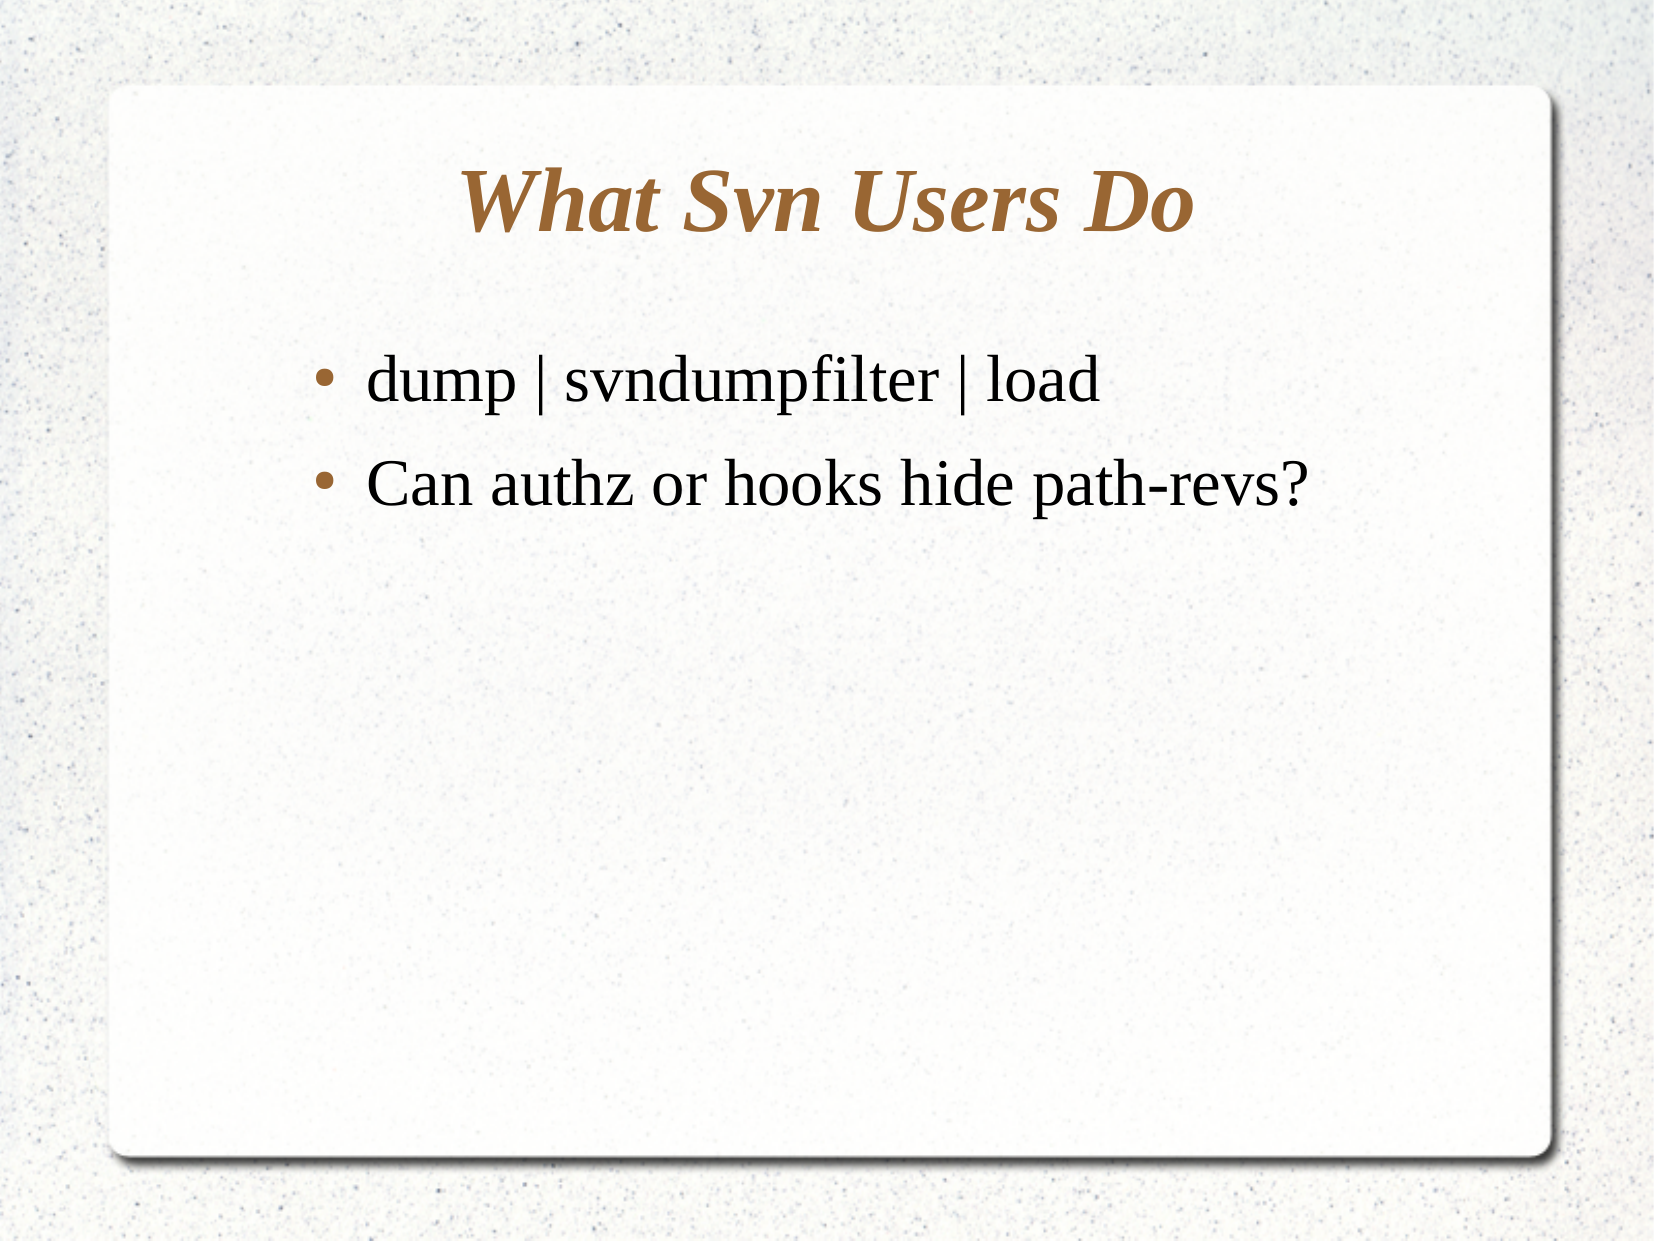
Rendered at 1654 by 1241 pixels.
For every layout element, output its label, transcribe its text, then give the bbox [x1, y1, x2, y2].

list dump | svndumpfilter | load Can authz or hooks hide path-revs? [295, 342, 1654, 1161]
picture [0, 0, 1654, 1241]
title What Svn Users Do [118, 96, 1536, 304]
